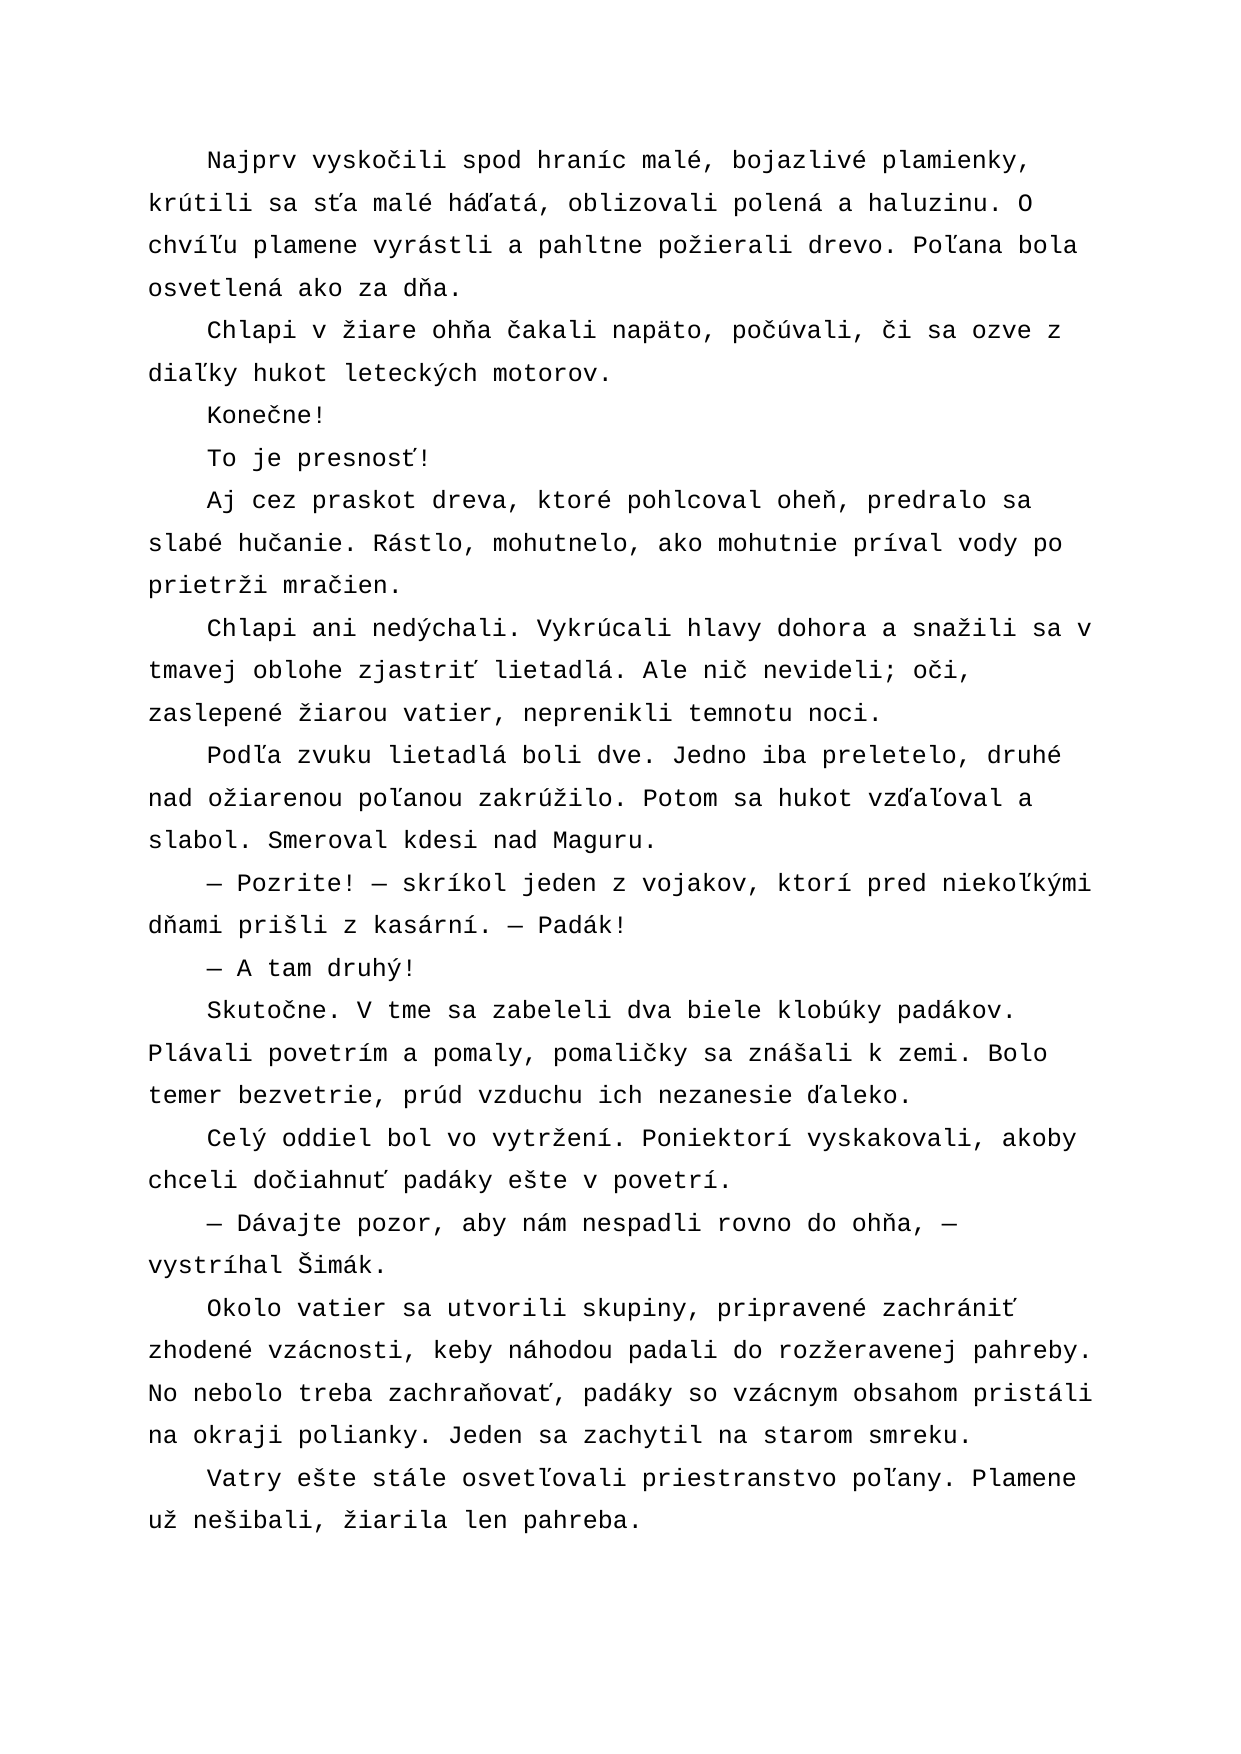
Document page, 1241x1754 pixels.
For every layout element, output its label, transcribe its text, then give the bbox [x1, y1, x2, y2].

text Konečne! [148, 403, 1093, 431]
text — Dávajte pozor, aby nám nespadli rovno do ohňa, — vystríhal Šimák. [148, 1210, 1093, 1281]
text Okolo vatier sa utvorili skupiny, pripravené zachrániť zhodené vzácnosti, keby náhodou padali do rozžeravenej pahreby. No nebolo treba zachraňovať, padáky so vzácnym obsahom pristáli na okraji polianky. Jeden sa zachytil na starom smreku. [148, 1295, 1093, 1451]
text Podľa zvuku lietadlá boli dve. Jedno iba preletelo, druhé nad ožiarenou poľanou zakrúžilo. Potom sa hukot vzďaľoval a slabol. Smeroval kdesi nad Maguru. [148, 743, 1093, 856]
text Najprv vyskočili spod hraníc malé, bojazlivé plamienky, krútili sa sťa malé háďatá, oblizovali polená a haluzinu. O chvíľu plamene vyrástli a pahltne požierali drevo. Poľana bola osvetlená ako za dňa. [148, 148, 1093, 303]
text Chlapi v žiare ohňa čakali napäto, počúvali, či sa ozve z diaľky hukot leteckých motorov. [148, 318, 1093, 388]
text — Pozrite! — skríkol jeden z vojakov, ktorí pred niekoľkými dňami prišli z kasární. — Padák! [148, 870, 1093, 941]
text To je presnosť! [148, 445, 1093, 473]
text Vatry ešte stále osvetľovali priestranstvo poľany. Plamene už nešibali, žiarila len pahreba. [148, 1465, 1093, 1536]
text Celý oddiel bol vo vytržení. Poniektorí vyskakovali, akoby chceli dočiahnuť padáky ešte v povetrí. [148, 1125, 1093, 1196]
text Aj cez praskot dreva, ktoré pohlcoval oheň, predralo sa slabé hučanie. Rástlo, mohutnelo, ako mohutnie príval vody po prietrži mračien. [148, 488, 1093, 601]
text — A tam druhý! [148, 955, 1093, 983]
text Skutočne. V tme sa zabeleli dva biele klobúky padákov. Plávali povetrím a pomaly, pomaličky sa znášali k zemi. Bolo temer bezvetrie, prúd vzduchu ich nezanesie ďaleko. [148, 998, 1093, 1111]
text Chlapi ani nedýchali. Vykrúcali hlavy dohora a snažili sa v tmavej oblohe zjastriť lietadlá. Ale nič nevideli; oči, zaslepené žiarou vatier, neprenikli temnotu noci. [148, 615, 1093, 728]
